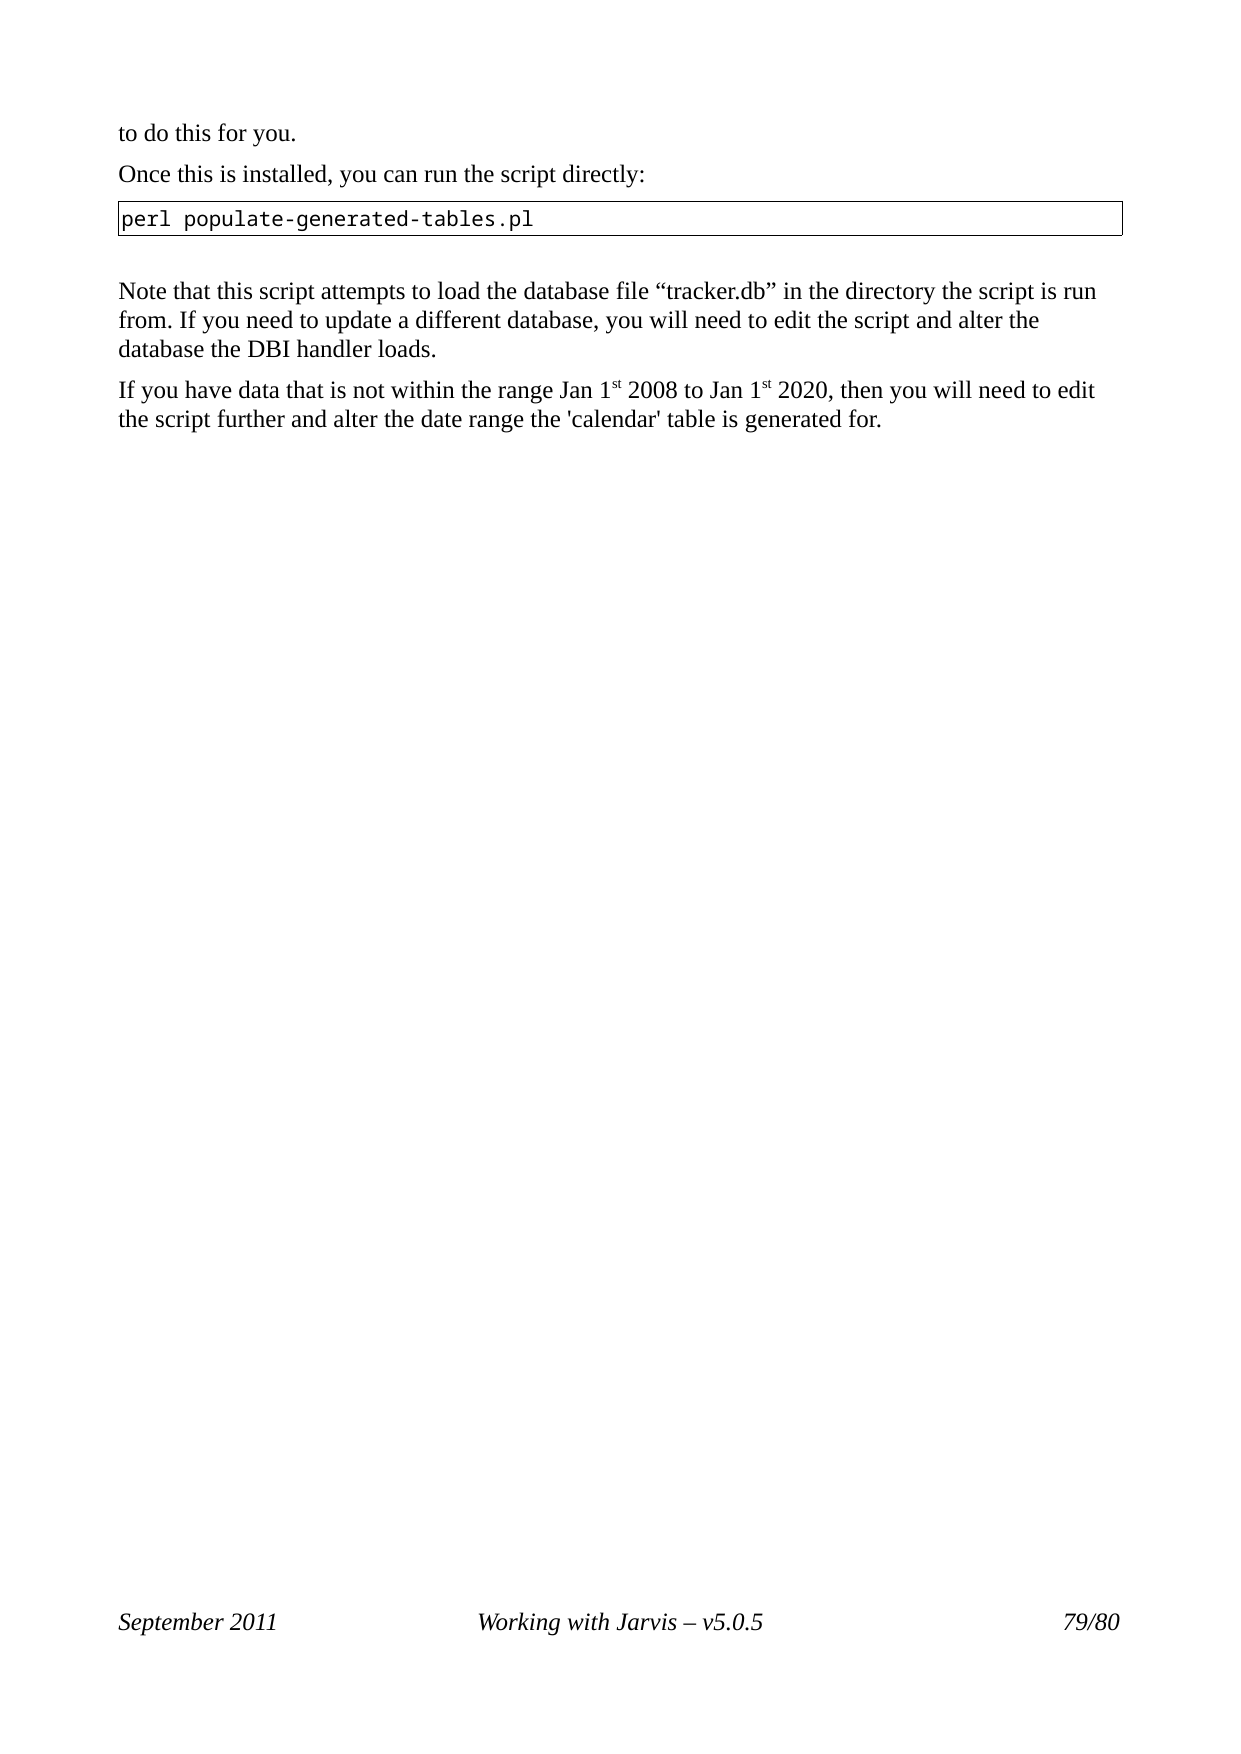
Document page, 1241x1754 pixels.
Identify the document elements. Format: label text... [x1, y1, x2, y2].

text Once this is installed, you can run the script directly: [118, 159, 1122, 188]
text If you have data that is not within the range Jan 1st 2008 to Jan 1st 2020, then you will need to edit the script further and alter the date range the 'calendar' table is generated for. [118, 375, 1122, 433]
text to do this for you. [118, 118, 1122, 147]
text perl populate-generated-tables.pl [119, 202, 1122, 235]
text Note that this script attempts to load the database file “tracker.db” in the directory the script is run from. If you need to update a different database, you will need to edit the script and alter the database the DBI handler loads. [118, 276, 1122, 363]
